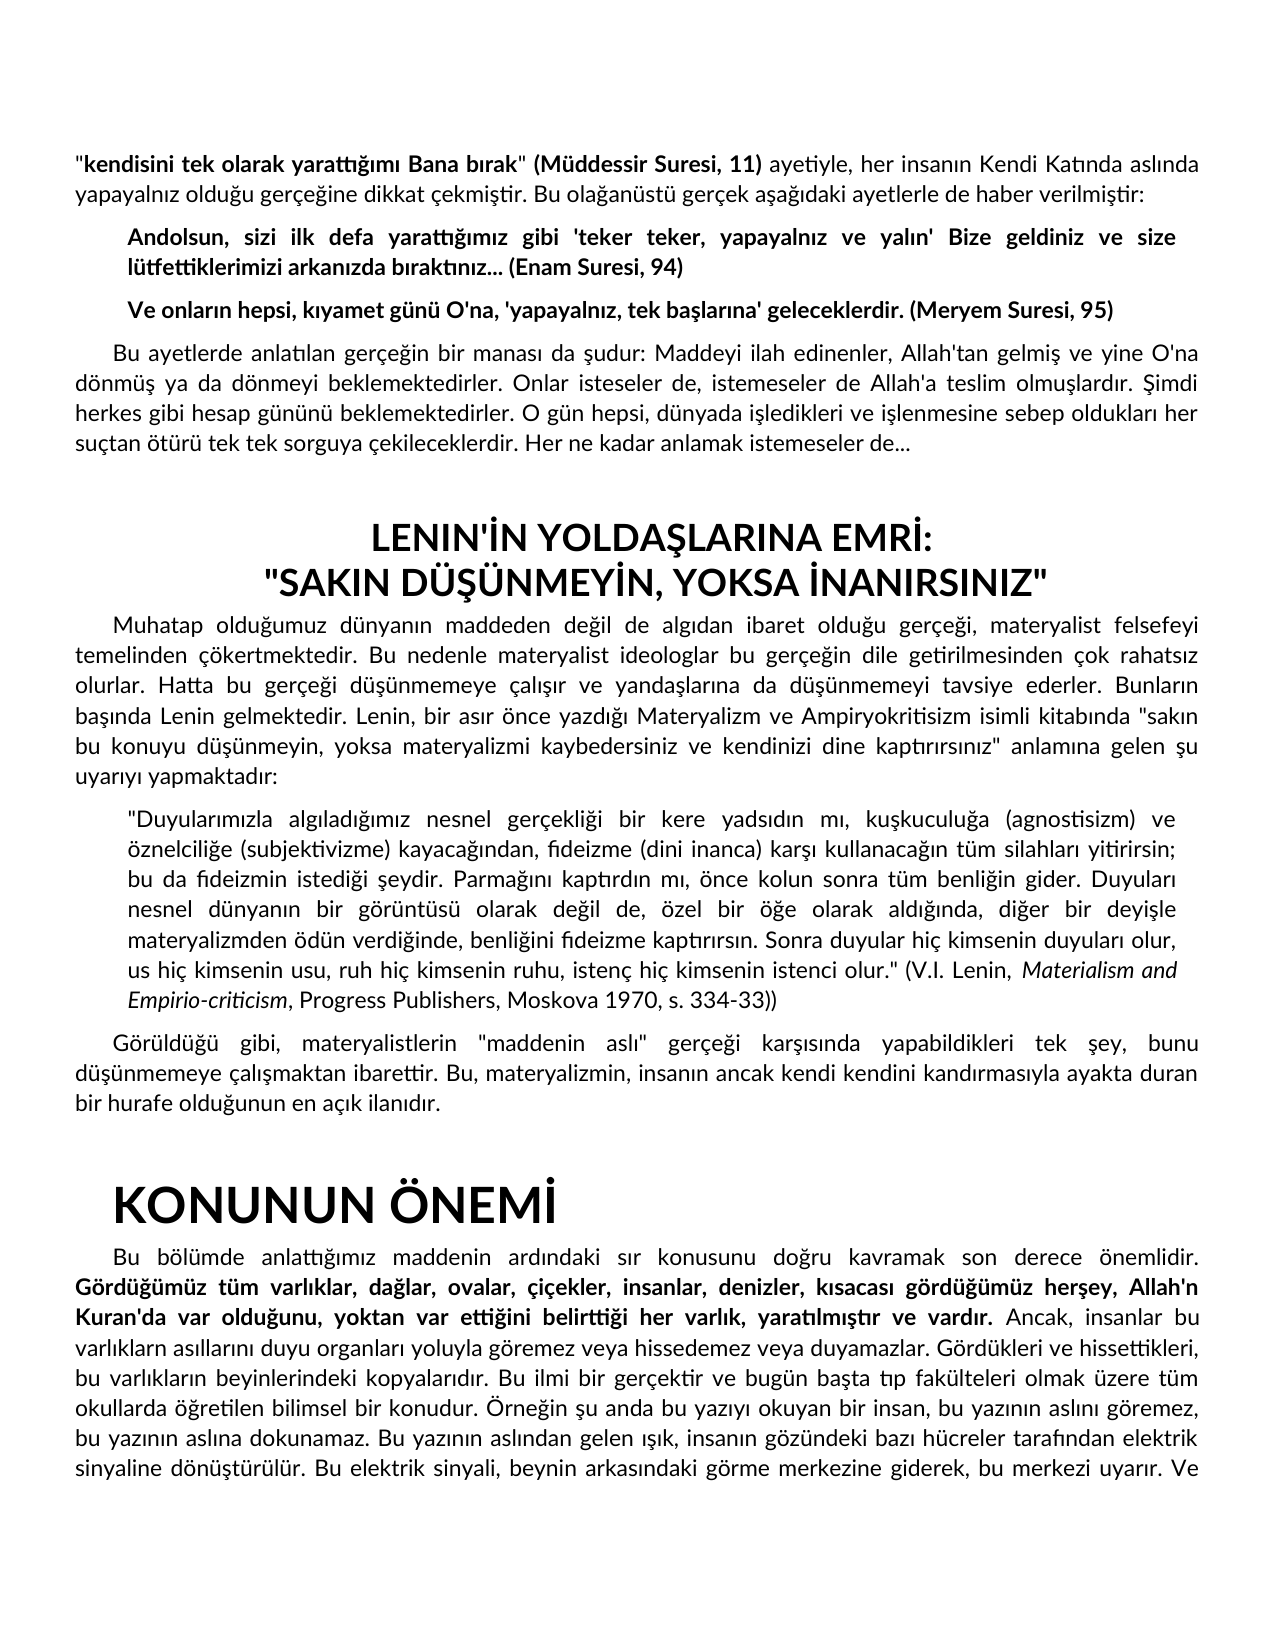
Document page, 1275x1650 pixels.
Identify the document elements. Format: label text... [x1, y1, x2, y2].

text Andolsun, sizi ilk defa yarattığımız gibi 'teker teker, yapayalnız ve yalın' Bize geldiniz ve size lütfettiklerimizi arkanızda bıraktınız... (Enam Suresi, 94) [127, 223, 1177, 281]
subtitle KONUNUN ÖNEMİ [112, 1174, 1200, 1234]
text Ve onların hepsi, kıyamet günü O'na, 'yapayalnız, tek başlarına' geleceklerdir. (Meryem Suresi, 95) [127, 296, 1177, 323]
subtitle LENIN'İN YOLDAŞLARINA EMRİ: "SAKIN DÜŞÜNMEYİN, YOKSA İNANIRSINIZ" [112, 514, 1200, 604]
text Bu bölümde anlattığımız maddenin ardındaki sır konusunu doğru kavramak son derece önemlidir. Gördüğümüz tüm varlıklar, dağlar, ovalar, çiçekler, insanlar, denizler, kısacası gördüğümüz herşey, Allah'n Kuran'da var olduğunu, yoktan var ettiğini belirttiği her varlık, yaratılmıştır ve vardır. Ancak, insanlar bu varlıklarn asıllarını duyu organları yoluyla göremez veya hissedemez veya duyamazlar. Gördükleri ve hissettikleri, bu varlıkların beyinlerindeki kopyalarıdır. Bu ilmi bir gerçektir ve bugün başta tıp fakülteleri olmak üzere tüm okullarda öğretilen bilimsel bir konudur. Örneğin şu anda bu yazıyı okuyan bir insan, bu yazının aslını göremez, bu yazının aslına dokunamaz. Bu yazının aslından gelen ışık, insanın gözündeki bazı hücreler tarafından elektrik sinyaline dönüştürülür. Bu elektrik sinyali, beynin arkasındaki görme merkezine giderek, bu merkezi uyarır. Ve [75, 1243, 1200, 1482]
text Muhatap olduğumuz dünyanın maddeden değil de algıdan ibaret olduğu gerçeği, materyalist felsefeyi temelinden çökertmektedir. Bu nedenle materyalist ideologlar bu gerçeğin dile getirilmesinden çok rahatsız olurlar. Hatta bu gerçeği düşünmemeye çalışır ve yandaşlarına da düşünmemeyi tavsiye ederler. Bunların başında Lenin gelmektedir. Lenin, bir asır önce yazdığı Materyalizm ve Ampiryokritisizm isimli kitabında "sakın bu konuyu düşünmeyin, yoksa materyalizmi kaybedersiniz ve kendinizi dine kaptırırsınız" anlamına gelen şu uyarıyı yapmaktadır: [75, 611, 1200, 789]
text "Duyularımızla algıladığımız nesnel gerçekliği bir kere yadsıdın mı, kuşkuculuğa (agnostisizm) ve öznelciliğe (subjektivizme) kayacağından, fideizme (dini inanca) karşı kullanacağın tüm silahları yitirirsin; bu da fideizmin istediği şeydir. Parmağını kaptırdın mı, önce kolun sonra tüm benliğin gider. Duyuları nesnel dünyanın bir görüntüsü olarak değil de, özel bir öğe olarak aldığında, diğer bir deyişle materyalizmden ödün verdiğinde, benliğini fideizme kaptırırsın. Sonra duyular hiç kimsenin duyuları olur, us hiç kimsenin usu, ruh hiç kimsenin ruhu, istenç hiç kimsenin istenci olur." (V.I. Lenin, Materialism and Empirio-criticism, Progress Publishers, Moskova 1970, s. 334-33)) [127, 804, 1177, 1013]
text "kendisini tek olarak yarattığımı Bana bırak" (Müddessir Suresi, 11) ayetiyle, her insanın Kendi Katında aslında yapayalnız olduğu gerçeğine dikkat çekmiştir. Bu olağanüstü gerçek aşağıdaki ayetlerle de haber verilmiştir: [75, 150, 1200, 208]
text Görüldüğü gibi, materyalistlerin "maddenin aslı" gerçeği karşısında yapabildikleri tek şey, bunu düşünmemeye çalışmaktan ibarettir. Bu, materyalizmin, insanın ancak kendi kendini kandırmasıyla ayakta duran bir hurafe olduğunun en açık ilanıdır. [75, 1028, 1200, 1116]
text Bu ayetlerde anlatılan gerçeğin bir manası da şudur: Maddeyi ilah edinenler, Allah'tan gelmiş ve yine O'na dönmüş ya da dönmeyi beklemektedirler. Onlar isteseler de, istemeseler de Allah'a teslim olmuşlardır. Şimdi herkes gibi hesap gününü beklemektedirler. O gün hepsi, dünyada işledikleri ve işlenmesine sebep oldukları her suçtan ötürü tek tek sorguya çekileceklerdir. Her ne kadar anlamak istemeseler de... [75, 338, 1200, 457]
